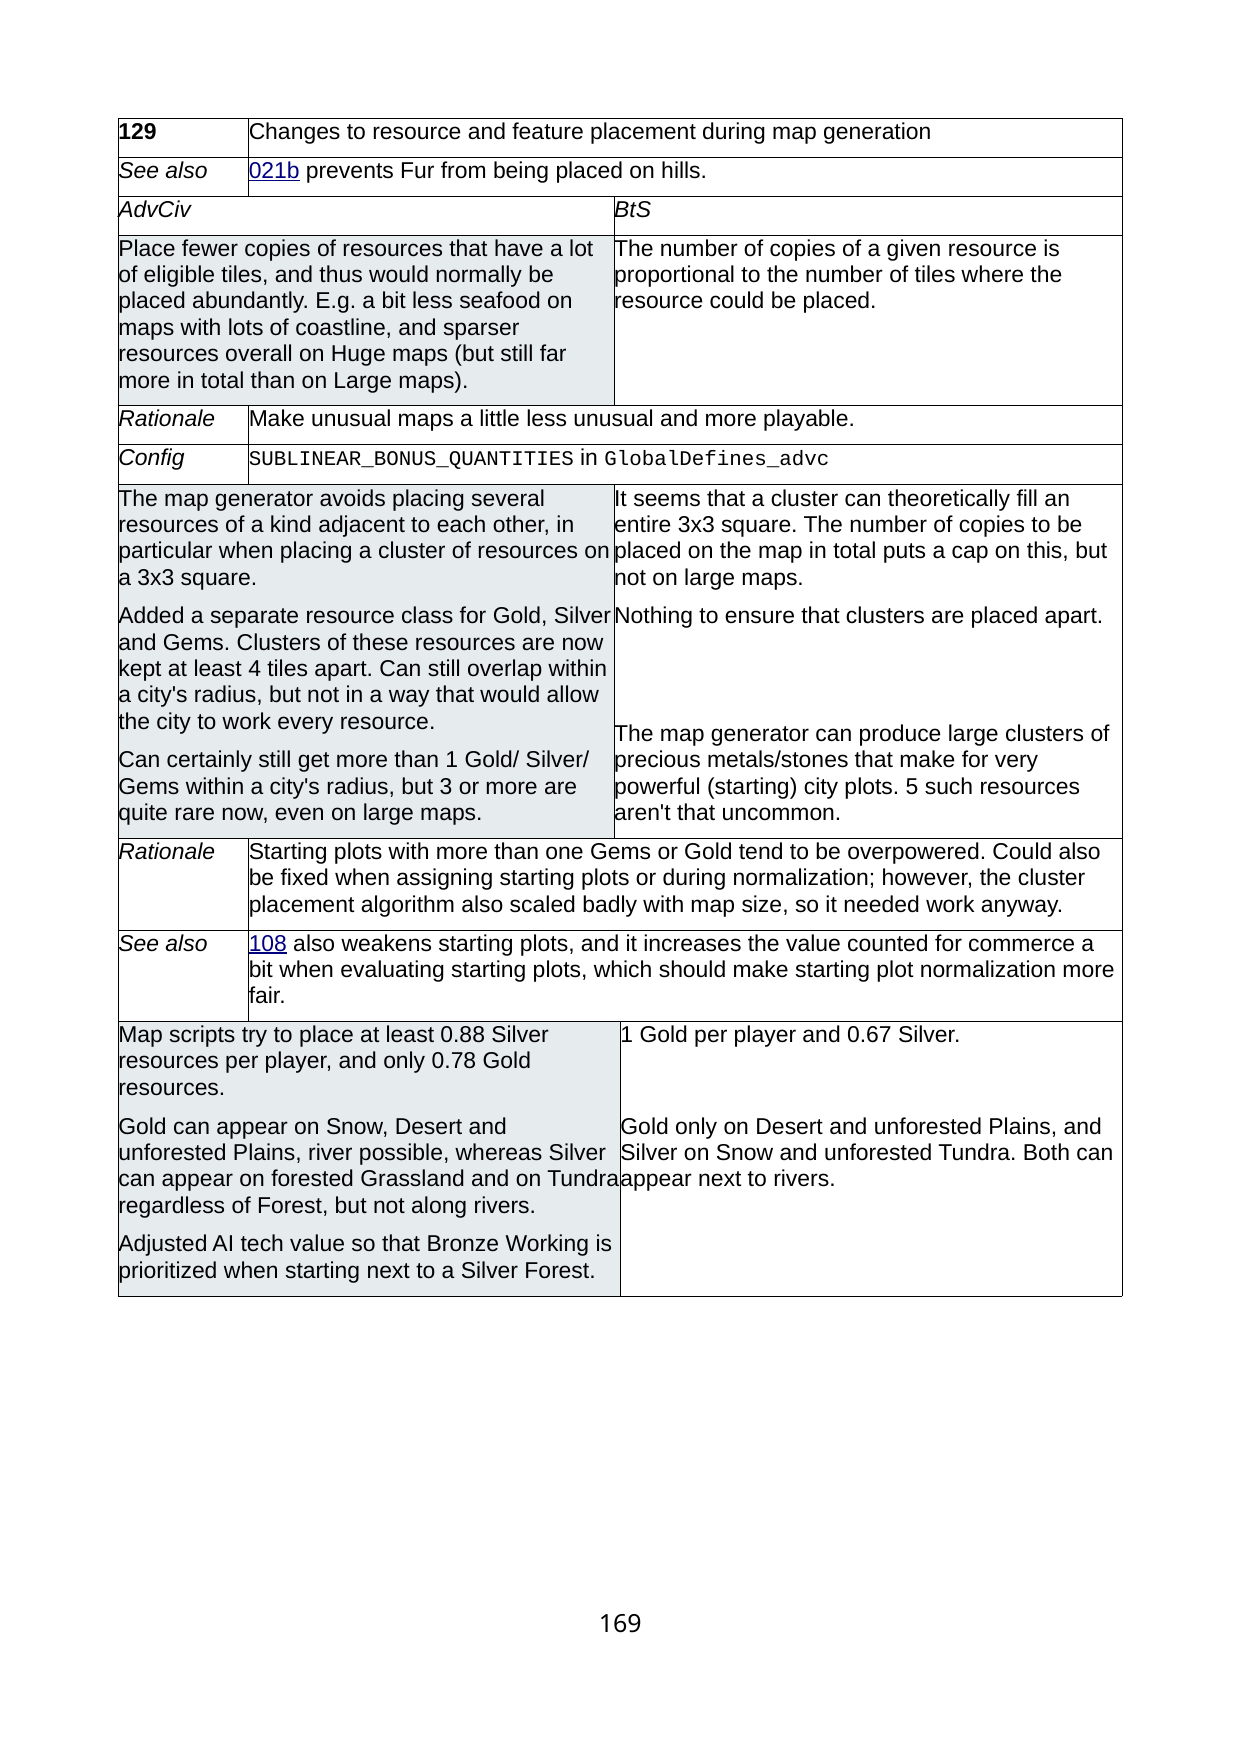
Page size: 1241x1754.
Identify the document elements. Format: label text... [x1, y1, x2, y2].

table_cell Map scripts try to place at least 0.88 Silver resources per player, and only 0.78 Gold resources. Gold can appear on Snow, Desert and unforested Plains, river possible, whereas Silver can appear on forested Grassland and on Tundra regardless of Forest, but not along rivers. Adjusted AI tech value so that Bronze Working is prioritized when starting next to a Silver Forest. [119, 1022, 620, 1296]
table_cell It seems that a cluster can theoretically fill an entire 3x3 square. The number of copies to be placed on the map in total puts a cap on this, but not on large maps. Nothing to ensure that clusters are placed apart. The map generator can produce large clusters of precious metals/stones that make for very powerful (starting) city plots. 5 such resources aren't that uncommon. [615, 485, 1122, 838]
table_cell BtS [615, 197, 1122, 235]
table_cell 108 also weakens starting plots, and it increases the value counted for commerce a bit when evaluating starting plots, which should make starting plot normalization more fair. [249, 931, 1122, 1021]
table_cell Config [119, 445, 248, 484]
table_cell Rationale [119, 406, 248, 444]
table_cell 021b prevents Fur from being placed on hills. [249, 158, 1122, 196]
table_cell The number of copies of a given resource is proportional to the number of tiles where the resource could be placed. [615, 236, 1122, 405]
table_cell Place fewer copies of resources that have a lot of eligible tiles, and thus would normally be placed abundantly. E.g. a bit less seafood on maps with lots of coastline, and sparser resources overall on Huge maps (but still far more in total than on Large maps). [119, 236, 614, 405]
table_cell The map generator avoids placing several resources of a kind adjacent to each other, in particular when placing a cluster of resources on a 3x3 square. Added a separate resource class for Gold, Silver and Gems. Clusters of these resources are now kept at least 4 tiles apart. Can still overlap within a city's radius, but not in a way that would allow the city to work every resource. Can certainly still get more than 1 Gold/ Silver/ Gems within a city's radius, but 3 or more are quite rare now, even on large maps. [119, 485, 614, 838]
table_cell Make unusual maps a little less unusual and more playable. [249, 406, 1122, 444]
table_cell Rationale [119, 839, 248, 929]
table_cell See also [119, 931, 248, 1021]
table_cell See also [119, 158, 248, 196]
table_cell SUBLINEAR_BONUS_QUANTITIES in GlobalDefines_advc [249, 445, 1122, 484]
table_header Changes to resource and feature placement during map generation [249, 119, 1122, 157]
table_cell 1 Gold per player and 0.67 Silver. Gold only on Desert and unforested Plains, and Silver on Snow and unforested Tundra. Both can appear next to rivers. [621, 1022, 1122, 1296]
table_cell AdvCiv [119, 197, 614, 235]
table_header 129 [119, 119, 248, 157]
table_cell Starting plots with more than one Gems or Gold tend to be overpowered. Could also be fixed when assigning starting plots or during normalization; however, the cluster placement algorithm also scaled badly with map size, so it needed work anyway. [249, 839, 1122, 929]
